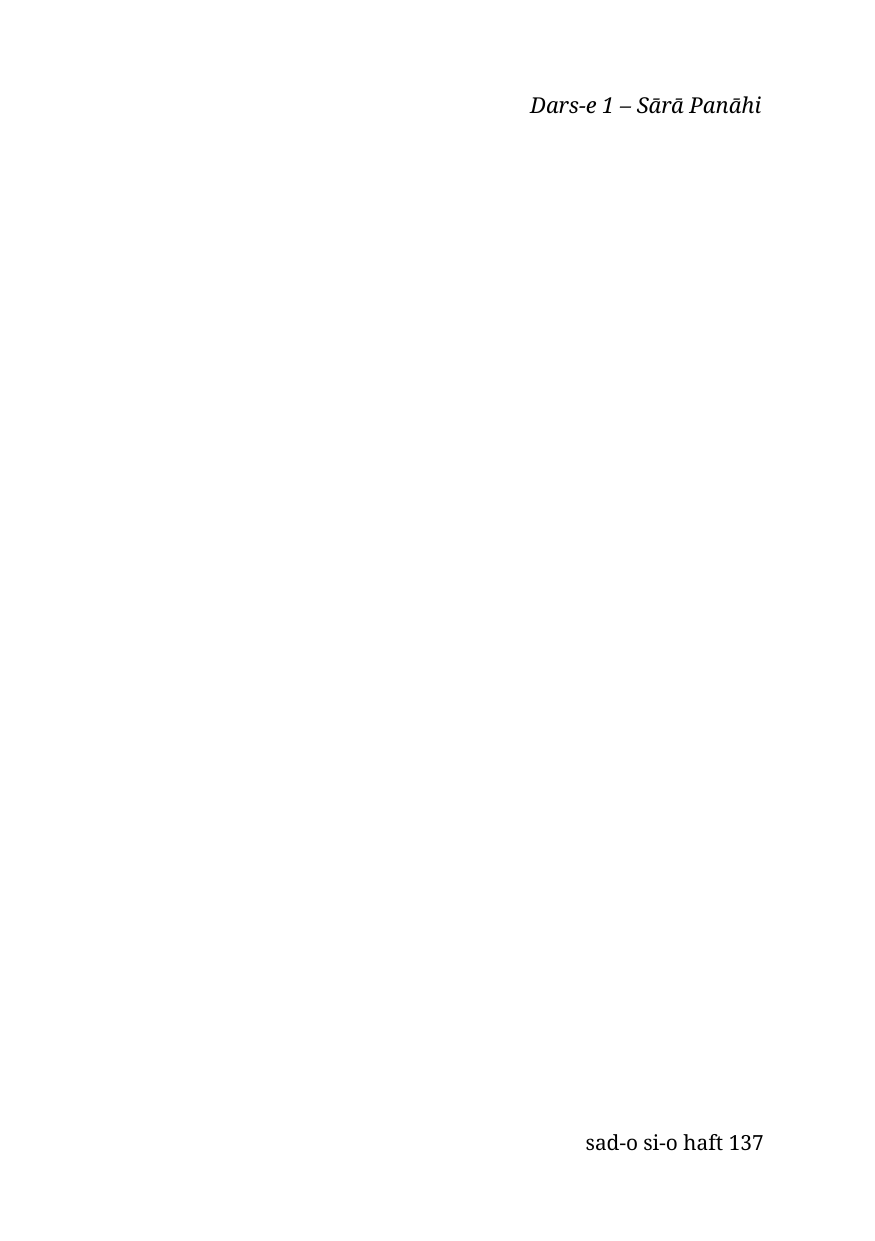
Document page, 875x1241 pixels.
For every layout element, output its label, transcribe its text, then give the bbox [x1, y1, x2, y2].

text sad-o si-o haft 137 [111, 1128, 763, 1157]
